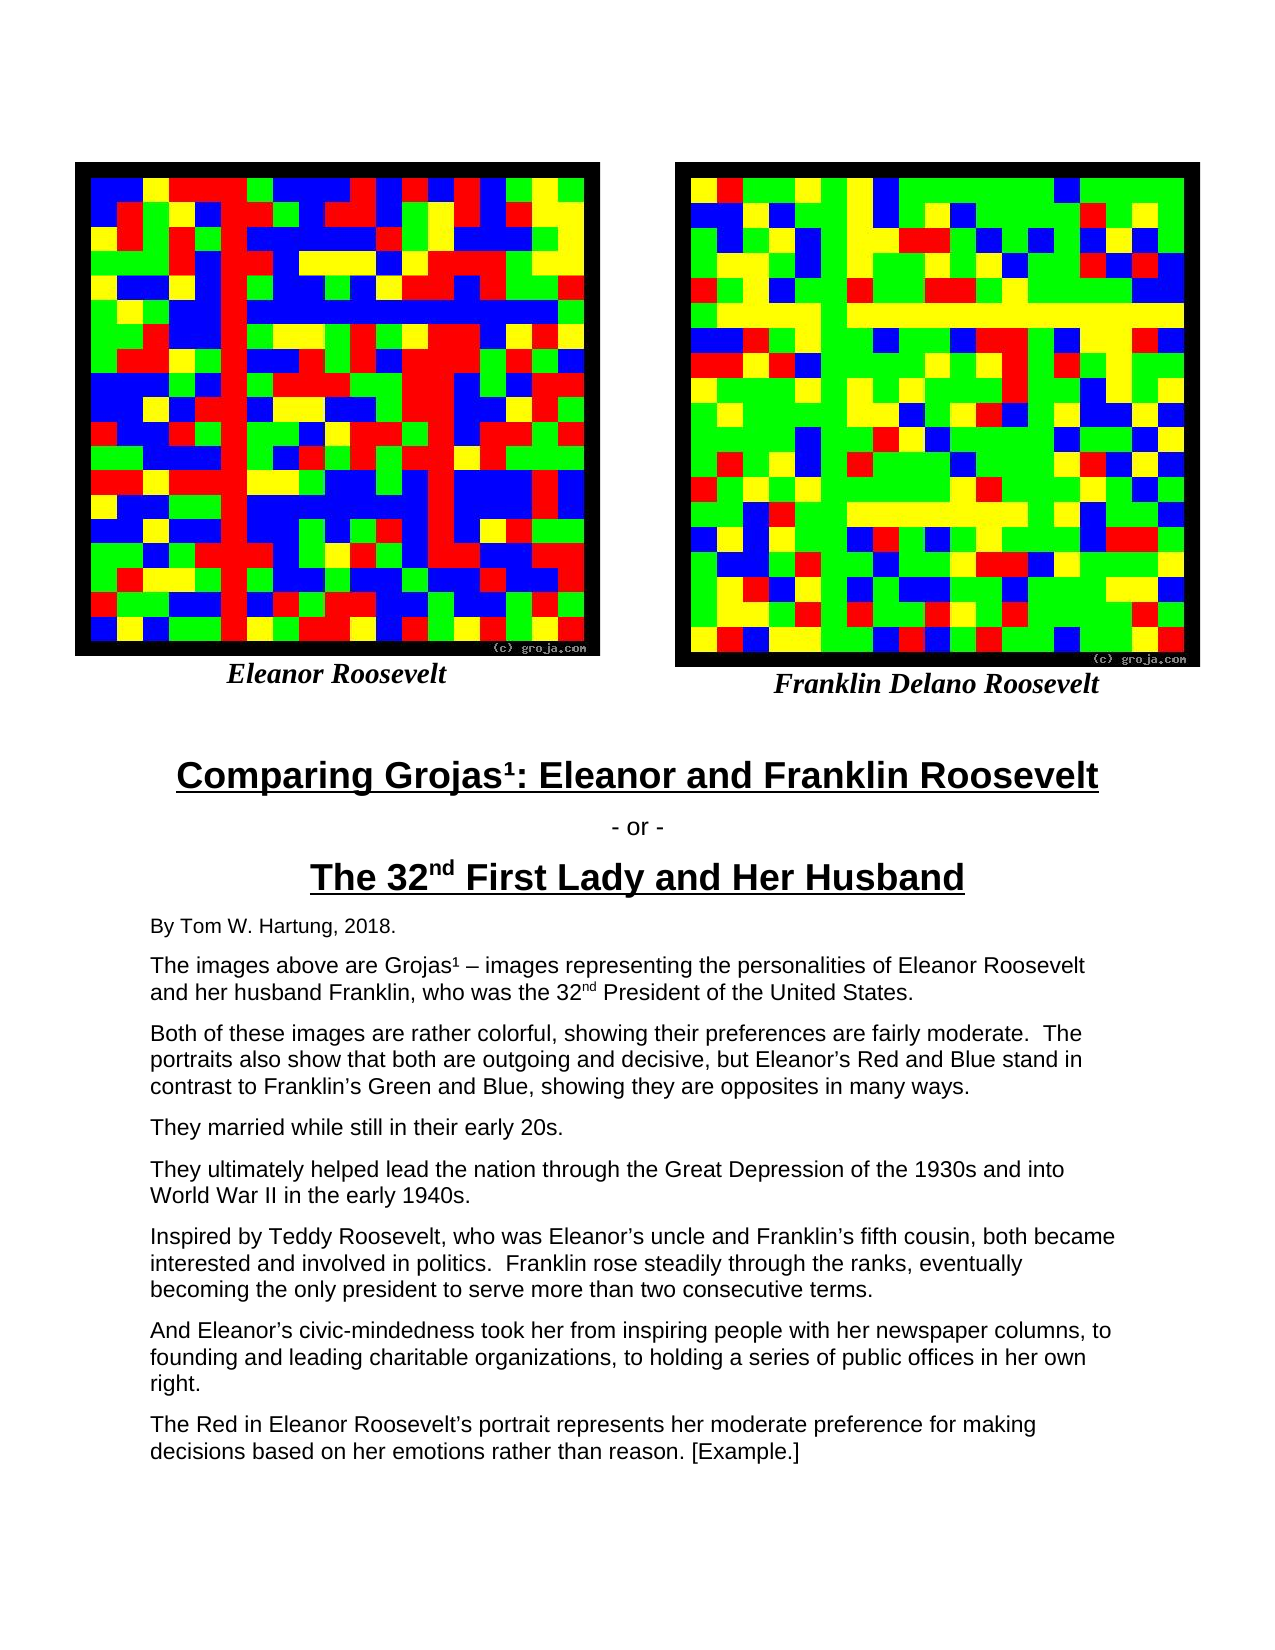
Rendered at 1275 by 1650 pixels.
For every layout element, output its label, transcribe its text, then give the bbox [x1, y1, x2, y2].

text And Eleanor’s civic-mindedness took her from inspiring people with her newspaper columns, to founding and leading charitable organizations, to holding a series of public offices in her own right. [150, 1317, 1125, 1396]
text Eleanor Roosevelt [75, 656, 600, 689]
text Both of these images are rather colorful, showing their preferences are fairly moderate. The portraits also show that both are outgoing and decisive, but Eleanor’s Red and Blue stand in contrast to Franklin’s Green and Blue, showing they are opposites in many ways. [150, 1020, 1125, 1099]
picture [675, 162, 1200, 667]
picture [75, 162, 600, 656]
text The Red in Eleanor Roosevelt’s portrait represents her moderate preference for making decisions based on her emotions rather than reason. [Example.] [150, 1411, 1125, 1464]
text Inspired by Teddy Roosevelt, who was Eleanor’s uncle and Franklin’s fifth cousin, both became interested and involved in politics. Franklin rose steadily through the ranks, eventually becoming the only president to serve more than two consecutive terms. [150, 1223, 1125, 1302]
text Comparing Grojas¹: Eleanor and Franklin Roosevelt [150, 753, 1125, 797]
text They married while still in their early 20s. [150, 1114, 1125, 1141]
text The 32nd First Lady and Her Husband [150, 855, 1125, 898]
text By Tom W. Hartung, 2018. [150, 913, 1125, 937]
text - or - [150, 812, 1125, 840]
text The images above are Grojas¹ – images representing the personalities of Eleanor Roosevelt and her husband Franklin, who was the 32nd President of the United States. [150, 952, 1125, 1005]
text They ultimately helped lead the nation through the Great Depression of the 1930s and into World War II in the early 1940s. [150, 1156, 1125, 1208]
text Franklin Delano Roosevelt [675, 667, 1200, 700]
